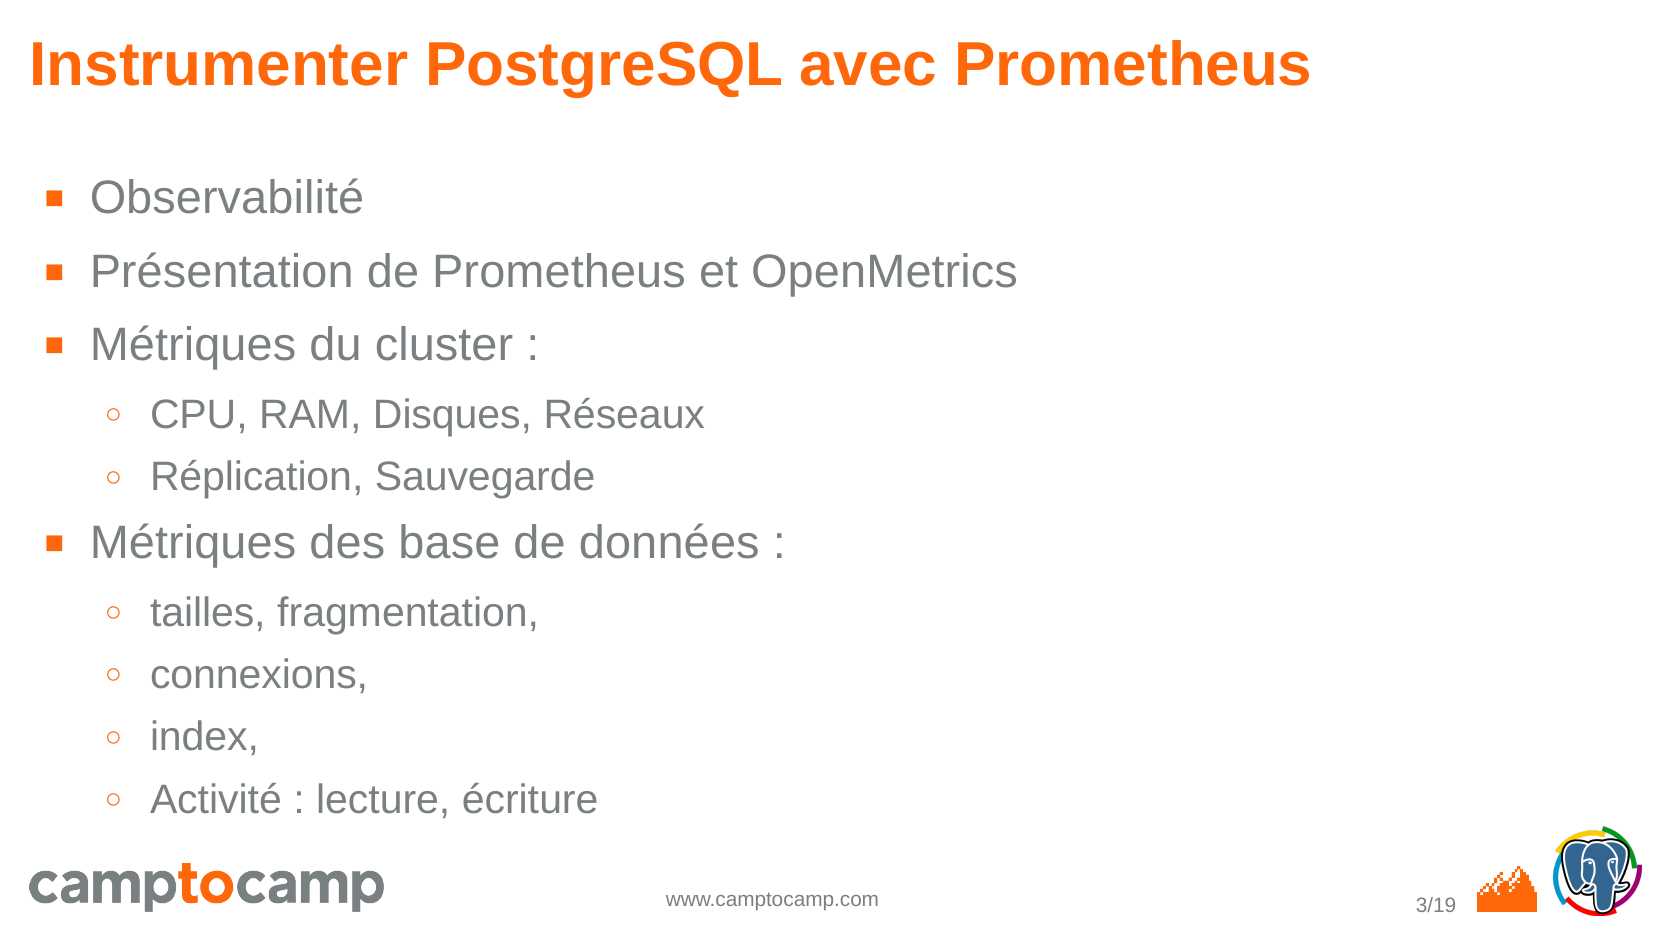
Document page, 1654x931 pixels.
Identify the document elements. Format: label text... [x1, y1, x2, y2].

picture [1477, 866, 1537, 912]
picture [29, 863, 384, 912]
title Instrumenter PostgreSQL avec Prometheus [29, 29, 1625, 169]
list Observabilité Présentation de Prometheus et OpenMetrics Métriques du cluster : CPU, RAM, Disques, Réseaux Réplication, Sauvegarde Métriques des base de données : tailles, fragmentation, connexions, index, Activité : lecture, écriture [29, 171, 1625, 827]
picture [1553, 826, 1642, 916]
